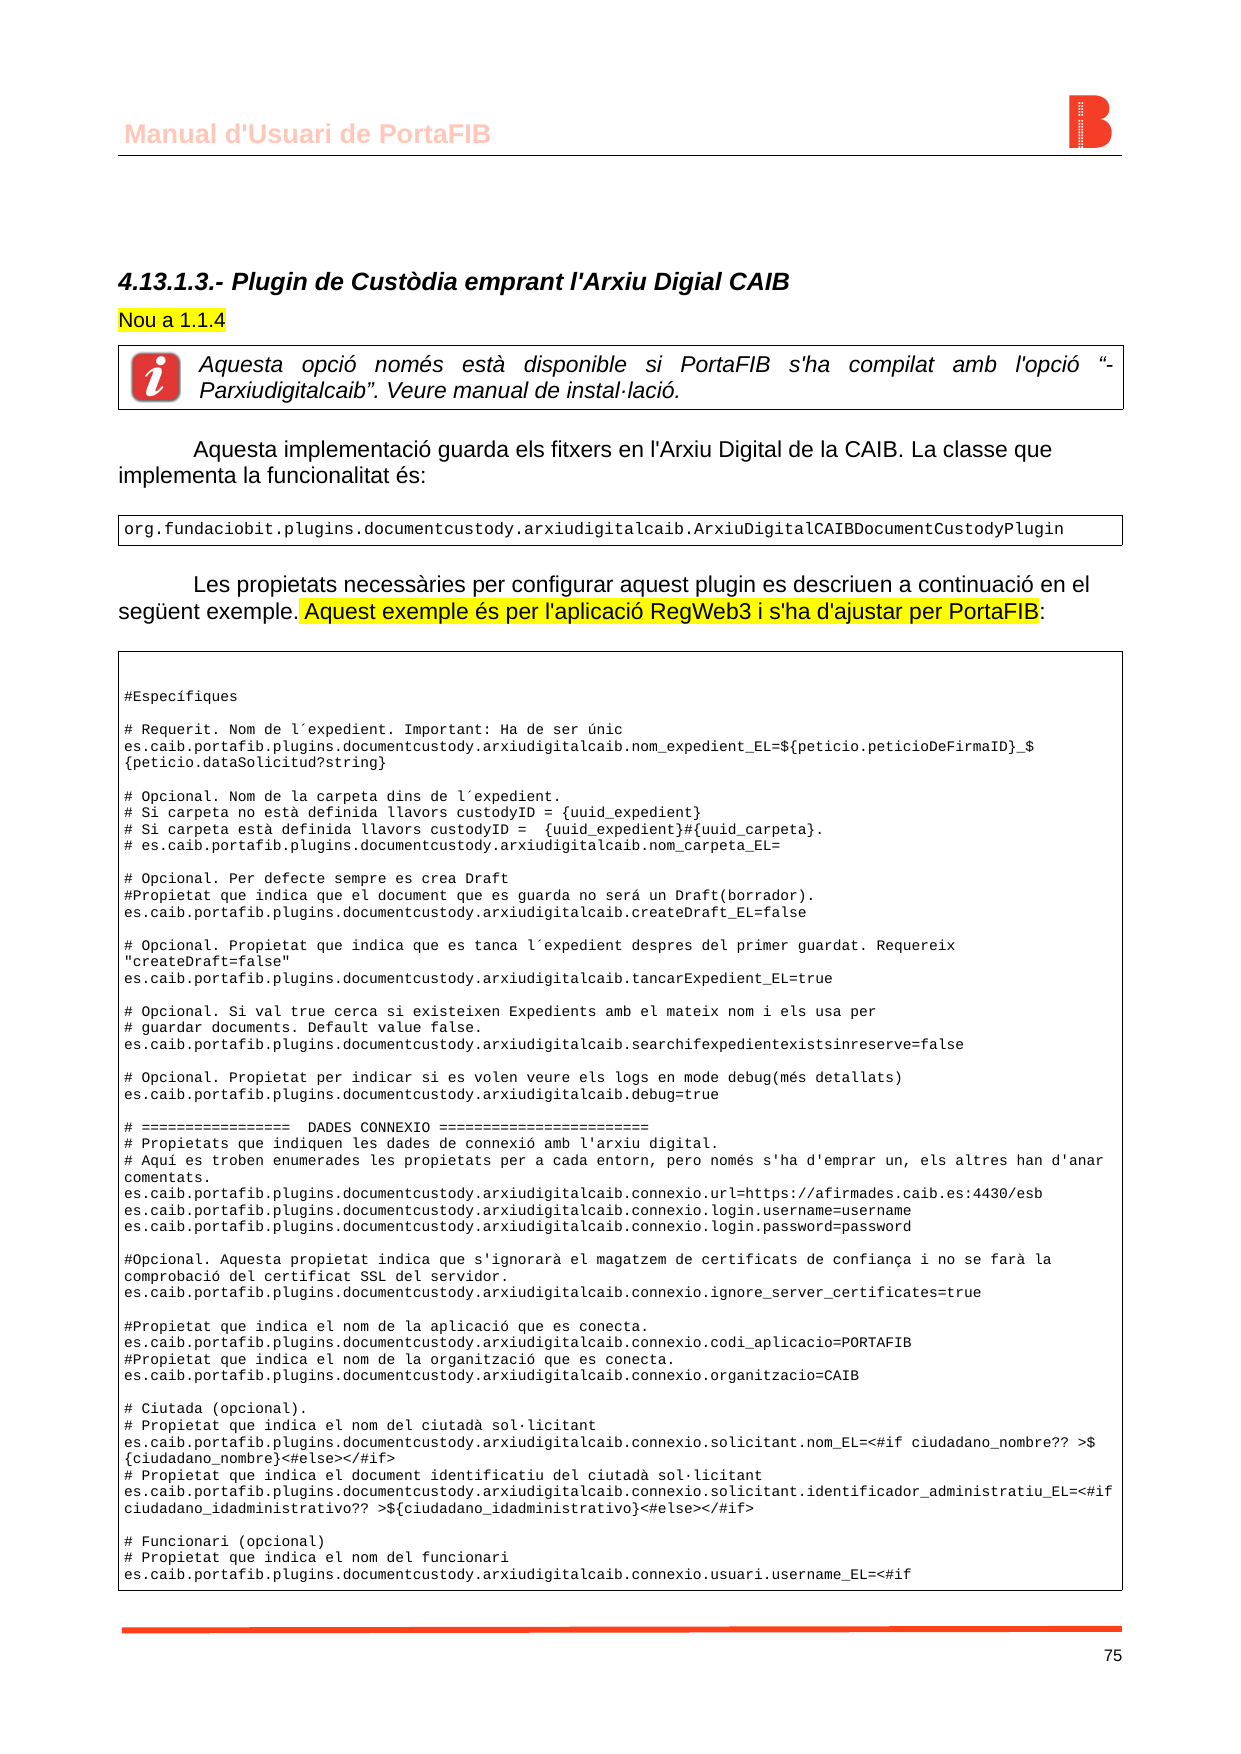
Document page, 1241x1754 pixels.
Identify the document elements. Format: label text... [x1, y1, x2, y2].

text Les propietats necessàries per configurar aquest plugin es descriuen a continuació en el següent exemple. Aquest exemple és per l'aplicació RegWeb3 i s'ha d'ajustar per PortaFIB: [118, 571, 1122, 624]
subtitle Plugin de Custòdia emprant l'Arxiu Digial CAIB [118, 267, 1122, 296]
table_header #Específiques # Requerit. Nom de l´expedient. Important: Ha de ser únic es.caib.portafib.plugins.documentcustody.arxiudigitalcaib.nom_expedient_EL=${peticio.peticioDeFirmaID}_${peticio.dataSolicitud?string} # Opcional. Nom de la carpeta dins de l´expedient. # Si carpeta no està definida llavors custodyID = {uuid_expedient} # Si carpeta està definida llavors custodyID = {uuid_expedient}#{uuid_carpeta}. # es.caib.portafib.plugins.documentcustody.arxiudigitalcaib.nom_carpeta_EL= # Opcional. Per defecte sempre es crea Draft #Propietat que indica que el document que es guarda no será un Draft(borrador). es.caib.portafib.plugins.documentcustody.arxiudigitalcaib.createDraft_EL=false # Opcional. Propietat que indica que es tanca l´expedient despres del primer guardat. Requereix "createDraft=false" es.caib.portafib.plugins.documentcustody.arxiudigitalcaib.tancarExpedient_EL=true # Opcional. Si val true cerca si existeixen Expedients amb el mateix nom i els usa per # guardar documents. Default value false. es.caib.portafib.plugins.documentcustody.arxiudigitalcaib.searchifexpedientexistsinreserve=false # Opcional. Propietat per indicar si es volen veure els logs en mode debug(més detallats) es.caib.portafib.plugins.documentcustody.arxiudigitalcaib.debug=true # ================= DADES CONNEXIO ======================== # Propietats que indiquen les dades de connexió amb l'arxiu digital. # Aquí es troben enumerades les propietats per a cada entorn, pero només s'ha d'emprar un, els altres han d'anar comentats. es.caib.portafib.plugins.documentcustody.arxiudigitalcaib.connexio.url=https://afirmades.caib.es:4430/esb es.caib.portafib.plugins.documentcustody.arxiudigitalcaib.connexio.login.username=username es.caib.portafib.plugins.documentcustody.arxiudigitalcaib.connexio.login.password=password #Opcional. Aquesta propietat indica que s'ignorarà el magatzem de certificats de confiança i no se farà la comprobació del certificat SSL del servidor. es.caib.portafib.plugins.documentcustody.arxiudigitalcaib.connexio.ignore_server_certificates=true #Propietat que indica el nom de la aplicació que es conecta. es.caib.portafib.plugins.documentcustody.arxiudigitalcaib.connexio.codi_aplicacio=PORTAFIB #Propietat que indica el nom de la organització que es conecta. es.caib.portafib.plugins.documentcustody.arxiudigitalcaib.connexio.organitzacio=CAIB # Ciutada (opcional). # Propietat que indica el nom del ciutadà sol·licitant es.caib.portafib.plugins.documentcustody.arxiudigitalcaib.connexio.solicitant.nom_EL=<#if ciudadano_nombre?? >${ciudadano_nombre}<#else></#if> # Propietat que indica el document identificatiu del ciutadà sol·licitant es.caib.portafib.plugins.documentcustody.arxiudigitalcaib.connexio.solicitant.identificador_administratiu_EL=<#if ciudadano_idadministrativo?? >${ciudadano_idadministrativo}<#else></#if> # Funcionari (opcional) # Propietat que indica el nom del funcionari es.caib.portafib.plugins.documentcustody.arxiudigitalcaib.connexio.usuari.username_EL=<#if [119, 652, 1122, 1589]
table_header org.fundaciobit.plugins.documentcustody.arxiudigitalcaib.ArxiuDigitalCAIBDocumentCustodyPlugin [119, 516, 1122, 545]
table_header Aquesta opció només està disponible si PortaFIB s'ha compilat amb l'opció “-Parxiudigitalcaib”. Veure manual de instal·lació. [193, 346, 1123, 409]
table_header [119, 346, 193, 409]
picture [130, 351, 182, 403]
text Nou a 1.1.4 [118, 308, 1122, 332]
picture [1063, 94, 1117, 150]
text Aquesta implementació guarda els fitxers en l'Arxiu Digital de la CAIB. La classe que implementa la funcionalitat és: [118, 436, 1122, 488]
